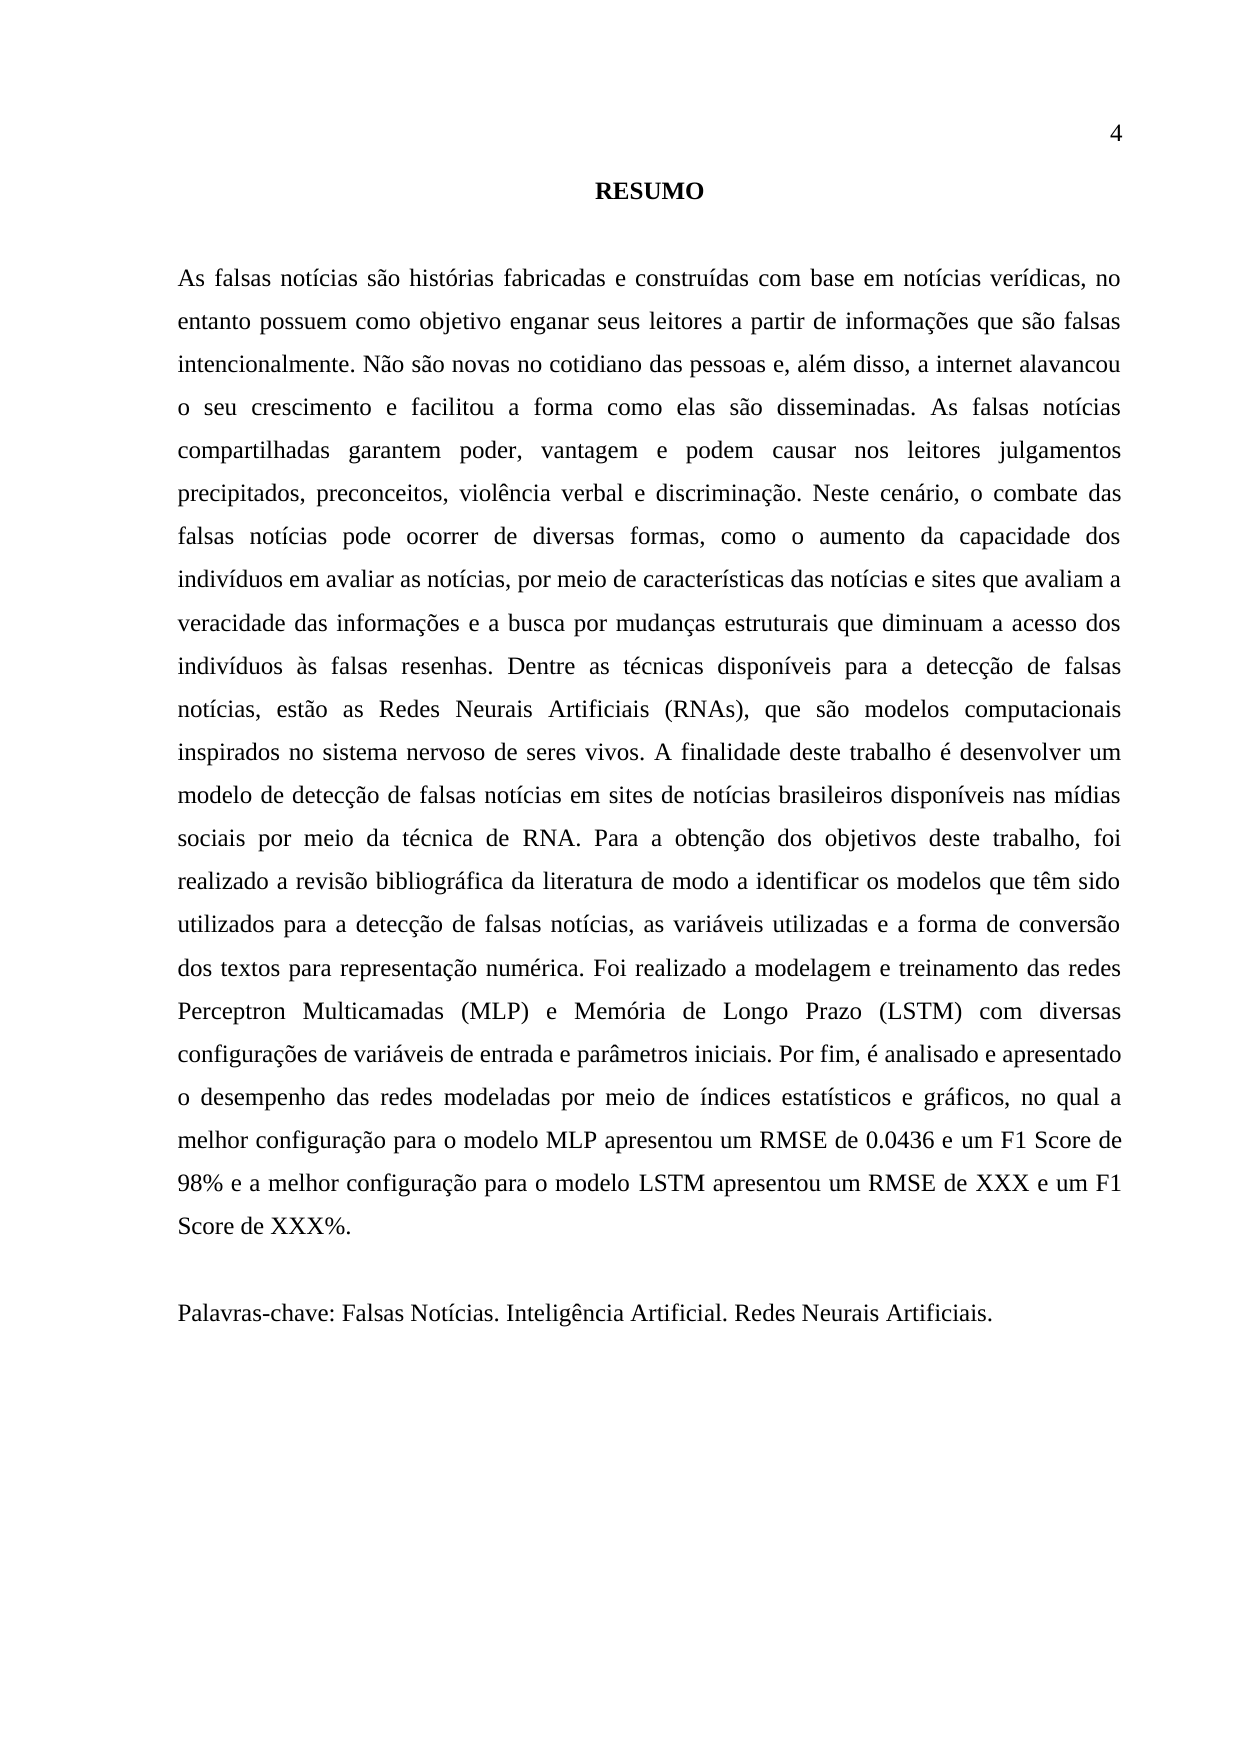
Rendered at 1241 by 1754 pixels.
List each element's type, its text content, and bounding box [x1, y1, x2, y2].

text RESUMO [177, 176, 1122, 205]
text As falsas notícias são histórias fabricadas e construídas com base em notícias verídicas, no entanto possuem como objetivo enganar seus leitores a partir de informações que são falsas intencionalmente. Não são novas no cotidiano das pessoas e, além disso, a internet alavancou o seu crescimento e facilitou a forma como elas são disseminadas. As falsas notícias compartilhadas garantem poder, vantagem e podem causar nos leitores julgamentos precipitados, preconceitos, violência verbal e discriminação. Neste cenário, o combate das falsas notícias pode ocorrer de diversas formas, como o aumento da capacidade dos indivíduos em avaliar as notícias, por meio de características das notícias e sites que avaliam a veracidade das informações e a busca por mudanças estruturais que diminuam a acesso dos indivíduos às falsas resenhas. Dentre as técnicas disponíveis para a detecção de falsas notícias, estão as Redes Neurais Artificiais (RNAs), que são modelos computacionais inspirados no sistema nervoso de seres vivos. A finalidade deste trabalho é desenvolver um modelo de detecção de falsas notícias em sites de notícias brasileiros disponíveis nas mídias sociais por meio da técnica de RNA. Para a obtenção dos objetivos deste trabalho, foi realizado a revisão bibliográfica da literatura de modo a identificar os modelos que têm sido utilizados para a detecção de falsas notícias, as variáveis utilizadas e a forma de conversão dos textos para representação numérica. Foi realizado a modelagem e treinamento das redes Perceptron Multicamadas (MLP) e Memória de Longo Prazo (LSTM) com diversas configurações de variáveis de entrada e parâmetros iniciais. Por fim, é analisado e apresentado o desempenho das redes modeladas por meio de índices estatísticos e gráficos, no qual a melhor configuração para o modelo MLP apresentou um RMSE de 0.0436 e um F1 Score de 98% e a melhor configuração para o modelo LSTM apresentou um RMSE de XXX e um F1 Score de XXX%. [177, 263, 1122, 1240]
text Palavras-chave: Falsas Notícias. Inteligência Artificial. Redes Neurais Artificiais. [177, 1298, 1122, 1326]
